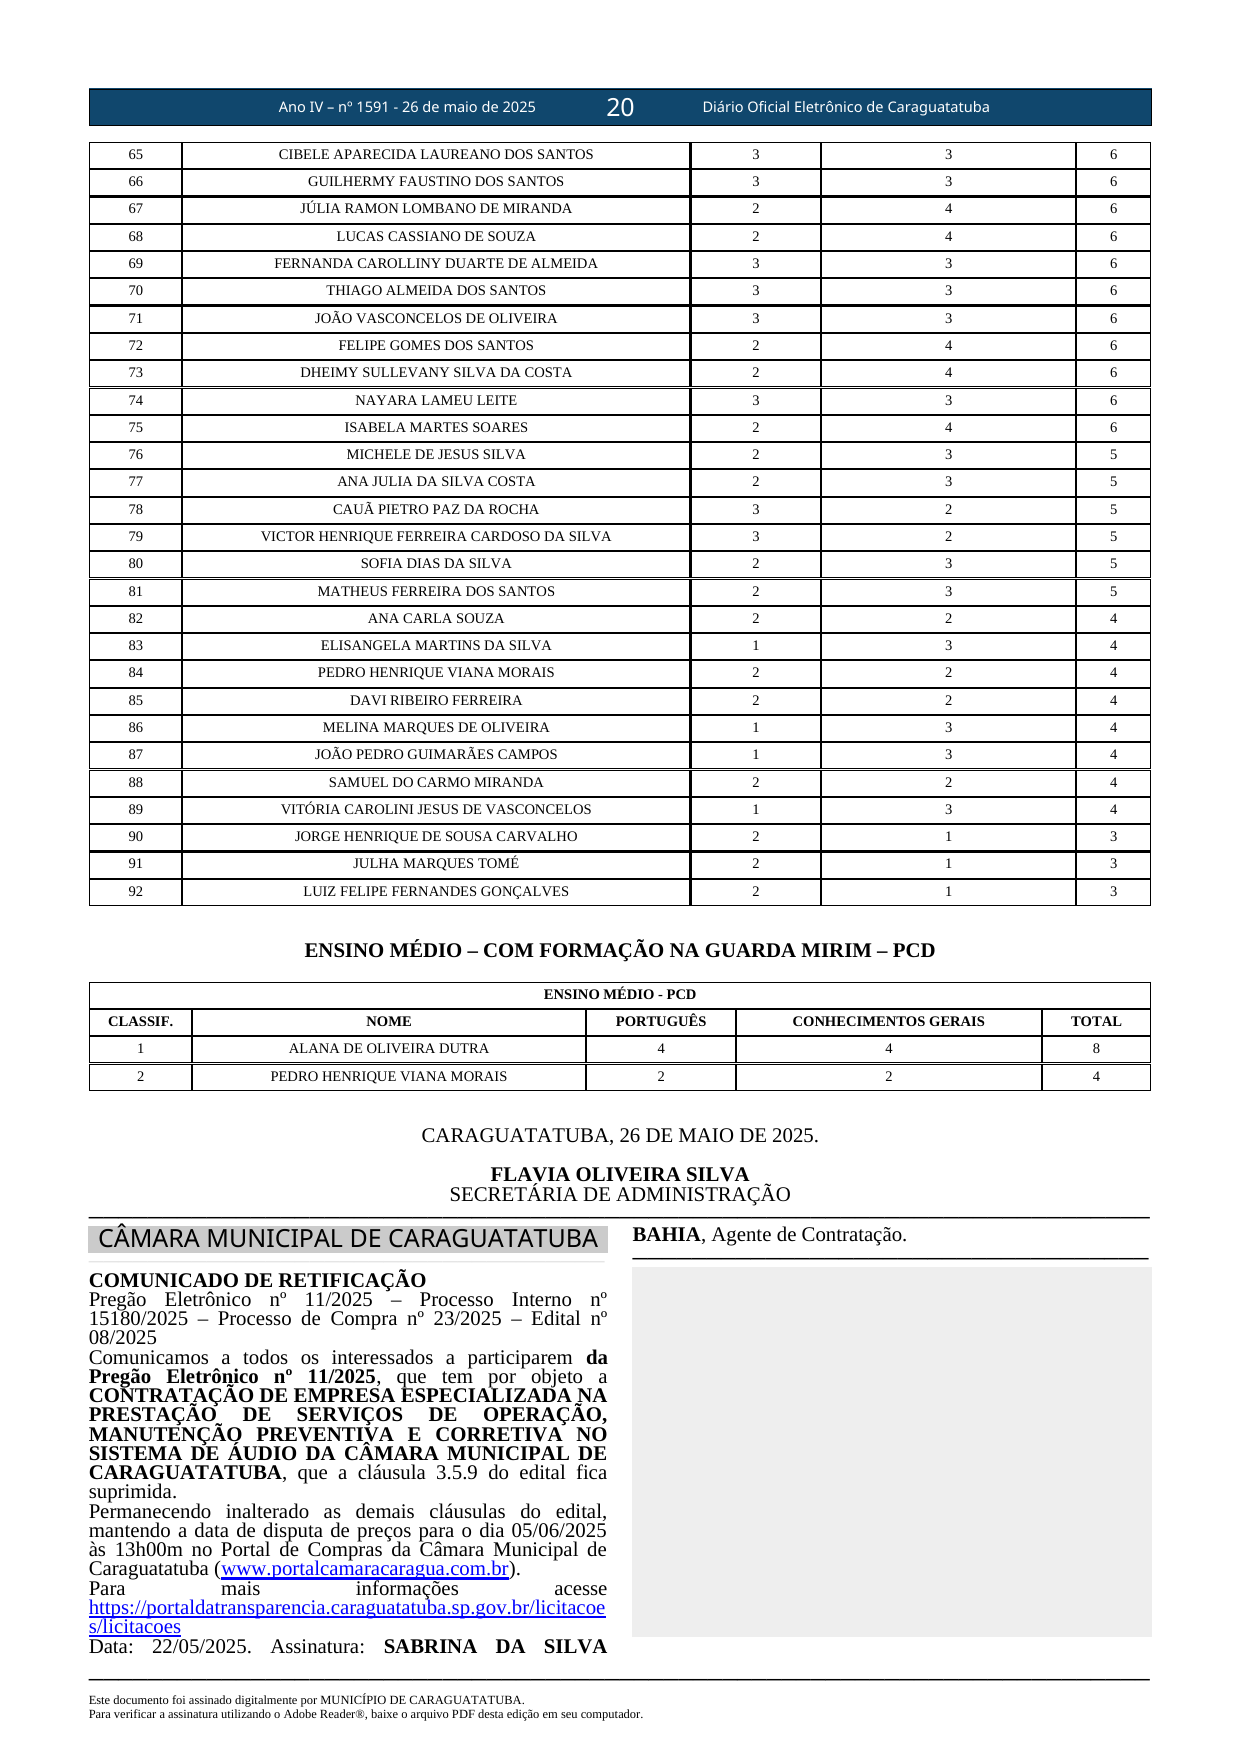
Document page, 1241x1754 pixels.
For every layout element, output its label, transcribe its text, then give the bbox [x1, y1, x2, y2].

table_cell 6 [1077, 279, 1150, 304]
table_cell 2 [822, 525, 1075, 550]
table_cell 4 [822, 416, 1075, 441]
table_cell 78 [90, 498, 181, 523]
table_cell 3 [692, 389, 820, 414]
table_cell 3 [822, 634, 1075, 659]
table_cell 5 [1077, 525, 1150, 550]
table_cell 3 [692, 252, 820, 277]
table_cell 3 [822, 716, 1075, 741]
table_cell JOÃO VASCONCELOS DE OLIVEIRA [183, 307, 689, 332]
table_cell JOÃO PEDRO GUIMARÃES CAMPOS [183, 743, 689, 768]
text Para mais informações acesse https://portaldatransparencia.caraguatatuba.sp.gov.br/licitacoes/licitacoes [88, 1580, 608, 1638]
table_cell 91 [90, 853, 181, 878]
table_cell 6 [1077, 334, 1150, 359]
table_cell 2 [822, 771, 1075, 796]
table_cell 3 [692, 307, 820, 332]
table_cell 81 [90, 580, 181, 605]
table_cell 1 [692, 716, 820, 741]
table_cell 66 [90, 170, 181, 195]
table_cell 2 [737, 1065, 1041, 1090]
table_cell 4 [737, 1037, 1041, 1062]
table_cell THIAGO ALMEIDA DOS SANTOS [183, 279, 689, 304]
text SECRETÁRIA DE ADMINISTRAÇÃO [88, 1186, 1152, 1205]
text FLAVIA OLIVEIRA SILVA [88, 1167, 1152, 1186]
table_cell 3 [822, 252, 1075, 277]
table_cell 3 [1077, 853, 1150, 878]
table_cell 2 [822, 661, 1075, 687]
table_cell 2 [692, 825, 820, 850]
table_cell 1 [692, 634, 820, 659]
text Data: 22/05/2025. Assinatura: SABRINA DA SILVA [88, 1638, 608, 1657]
table_cell 1 [822, 880, 1075, 905]
table_cell 6 [1077, 170, 1150, 195]
table_cell 3 [822, 552, 1075, 577]
table_cell 4 [1077, 771, 1150, 796]
table_cell 3 [822, 307, 1075, 332]
table_cell CLASSIF. [90, 1010, 191, 1035]
table_cell MICHELE DE JESUS SILVA [183, 443, 689, 468]
table_cell 3 [1077, 825, 1150, 850]
table_cell 6 [1077, 416, 1150, 441]
table_cell 4 [1077, 689, 1150, 714]
table_cell 4 [822, 198, 1075, 223]
table_cell 70 [90, 279, 181, 304]
table_cell 92 [90, 880, 181, 905]
table_cell 3 [1077, 880, 1150, 905]
table_cell 77 [90, 470, 181, 496]
text CARAGUATATUBA, 26 DE MAIO DE 2025. [88, 1127, 1152, 1146]
table_cell 3 [822, 170, 1075, 195]
table_cell CONHECIMENTOS GERAIS [737, 1010, 1041, 1035]
table_cell LUIZ FELIPE FERNANDES GONÇALVES [183, 880, 689, 905]
table_cell 4 [1077, 607, 1150, 632]
table_cell 2 [692, 853, 820, 878]
table_cell 74 [90, 389, 181, 414]
table_cell 2 [587, 1065, 735, 1090]
table_cell 3 [822, 279, 1075, 304]
table_cell 2 [692, 771, 820, 796]
table_cell 5 [1077, 580, 1150, 605]
table_cell 2 [692, 198, 820, 223]
table_cell 2 [692, 580, 820, 605]
text Pregão Eletrônico nº 11/2025 – Processo Interno nº 15180/2025 – Processo de Compra nº 23/2025 – Edital nº 08/2025 [88, 1292, 608, 1349]
table_cell 3 [692, 143, 820, 168]
table_cell VICTOR HENRIQUE FERREIRA CARDOSO DA SILVA [183, 525, 689, 550]
table_cell 3 [692, 525, 820, 550]
table_cell 2 [692, 689, 820, 714]
table_cell 2 [822, 607, 1075, 632]
table_cell 1 [90, 1037, 191, 1062]
table_cell 2 [692, 880, 820, 905]
table_cell 6 [1077, 307, 1150, 332]
text ENSINO MÉDIO – COM FORMAÇÃO NA GUARDA MIRIM – PCD [88, 942, 1152, 961]
table_cell 79 [90, 525, 181, 550]
table_cell 2 [692, 443, 820, 468]
table_cell 88 [90, 771, 181, 796]
table_cell 4 [822, 334, 1075, 359]
table_cell 4 [1077, 798, 1150, 823]
table_cell ALANA DE OLIVEIRA DUTRA [193, 1037, 585, 1062]
table_cell SOFIA DIAS DA SILVA [183, 552, 689, 577]
table_cell 4 [587, 1037, 735, 1062]
table_cell 6 [1077, 198, 1150, 223]
table_cell 5 [1077, 552, 1150, 577]
table_cell 75 [90, 416, 181, 441]
text COMUNICADO DE RETIFICAÇÃO [88, 1272, 608, 1292]
table_cell 65 [90, 143, 181, 168]
table_cell 3 [692, 498, 820, 523]
table_cell 80 [90, 552, 181, 577]
table_cell JORGE HENRIQUE DE SOUSA CARVALHO [183, 825, 689, 850]
table_cell 86 [90, 716, 181, 741]
table_cell 6 [1077, 143, 1150, 168]
table_cell DAVI RIBEIRO FERREIRA [183, 689, 689, 714]
table_header ENSINO MÉDIO - PCD [90, 983, 1150, 1008]
table_cell 3 [822, 143, 1075, 168]
text ─────────────────────────────────── [88, 1253, 608, 1272]
table_cell ELISANGELA MARTINS DA SILVA [183, 634, 689, 659]
table_cell LUCAS CASSIANO DE SOUZA [183, 225, 689, 250]
table_cell TOTAL [1043, 1010, 1150, 1035]
table_cell 8 [1043, 1037, 1150, 1062]
table_cell JÚLIA RAMON LOMBANO DE MIRANDA [183, 198, 689, 223]
table_cell 85 [90, 689, 181, 714]
table_cell ISABELA MARTES SOARES [183, 416, 689, 441]
table_cell 87 [90, 743, 181, 768]
text CÂMARA MUNICIPAL DE CARAGUATATUBA [88, 1226, 608, 1253]
table_cell 71 [90, 307, 181, 332]
table_cell 2 [822, 689, 1075, 714]
table_cell PEDRO HENRIQUE VIANA MORAIS [183, 661, 689, 687]
table_cell 90 [90, 825, 181, 850]
table_cell 2 [692, 225, 820, 250]
text Comunicamos a todos os interessados a participarem da Pregão Eletrônico nº 11/2025, que tem por objeto a CONTRATAÇÃO DE EMPRESA ESPECIALIZADA NA PRESTAÇÃO DE SERVIÇOS DE OPERAÇÃO, MANUTENÇÃO PREVENTIVA E CORRETIVA NO SISTEMA DE ÁUDIO DA CÂMARA MUNICIPAL DE CARAGUATATUBA, que a cláusula 3.5.9 do edital fica suprimida. [88, 1349, 608, 1503]
table_cell 3 [822, 443, 1075, 468]
table_cell 83 [90, 634, 181, 659]
table_cell 2 [692, 470, 820, 496]
table_cell PORTUGUÊS [587, 1010, 735, 1035]
table_cell MATHEUS FERREIRA DOS SANTOS [183, 580, 689, 605]
table_cell FERNANDA CAROLLINY DUARTE DE ALMEIDA [183, 252, 689, 277]
table_cell 6 [1077, 225, 1150, 250]
table_cell 4 [822, 361, 1075, 386]
table_cell 5 [1077, 443, 1150, 468]
table_cell 6 [1077, 389, 1150, 414]
table_cell 2 [692, 661, 820, 687]
table_cell 4 [1077, 743, 1150, 768]
text ─────────────────────────────────── [632, 1245, 1152, 1267]
table_cell 89 [90, 798, 181, 823]
table_cell 6 [1077, 252, 1150, 277]
table_cell NAYARA LAMEU LEITE [183, 389, 689, 414]
table_cell 3 [822, 798, 1075, 823]
table_cell 3 [822, 743, 1075, 768]
table_cell 4 [1077, 661, 1150, 687]
table_cell 2 [692, 334, 820, 359]
table_cell GUILHERMY FAUSTINO DOS SANTOS [183, 170, 689, 195]
table_cell 5 [1077, 470, 1150, 496]
table_cell 84 [90, 661, 181, 687]
table_cell PEDRO HENRIQUE VIANA MORAIS [193, 1065, 585, 1090]
table_cell FELIPE GOMES DOS SANTOS [183, 334, 689, 359]
table_cell 3 [822, 389, 1075, 414]
text ──────────────────────────────────────────────────────────────────────── [88, 1205, 1152, 1226]
table_cell 2 [692, 416, 820, 441]
table_cell ANA CARLA SOUZA [183, 607, 689, 632]
table_cell 72 [90, 334, 181, 359]
table_cell 68 [90, 225, 181, 250]
table_cell 3 [692, 279, 820, 304]
table_cell 2 [692, 361, 820, 386]
table_cell 82 [90, 607, 181, 632]
table_cell 1 [822, 853, 1075, 878]
table_cell 3 [822, 470, 1075, 496]
text Permanecendo inalterado as demais cláusulas do edital, mantendo a data de disputa de preços para o dia 05/06/2025 às 13h00m no Portal de Compras da Câmara Municipal de Caraguatatuba (www.portalcamaracaragua.com.br). [88, 1503, 608, 1580]
table_cell 4 [1043, 1065, 1150, 1090]
table_cell MELINA MARQUES DE OLIVEIRA [183, 716, 689, 741]
table_cell 1 [692, 743, 820, 768]
table_cell 3 [692, 170, 820, 195]
table_cell 76 [90, 443, 181, 468]
table_cell 1 [692, 798, 820, 823]
table_cell 1 [822, 825, 1075, 850]
table_cell CIBELE APARECIDA LAUREANO DOS SANTOS [183, 143, 689, 168]
table_cell 2 [90, 1065, 191, 1090]
table_cell ANA JULIA DA SILVA COSTA [183, 470, 689, 496]
table_cell 4 [1077, 716, 1150, 741]
table_cell 2 [822, 498, 1075, 523]
table_cell 4 [822, 225, 1075, 250]
table_cell NOME [193, 1010, 585, 1035]
table_cell CAUÃ PIETRO PAZ DA ROCHA [183, 498, 689, 523]
table_cell JULHA MARQUES TOMÉ [183, 853, 689, 878]
table_cell VITÓRIA CAROLINI JESUS DE VASCONCELOS [183, 798, 689, 823]
table_cell 5 [1077, 498, 1150, 523]
table_cell 67 [90, 198, 181, 223]
table_cell 2 [692, 552, 820, 577]
table_cell DHEIMY SULLEVANY SILVA DA COSTA [183, 361, 689, 386]
table_cell 69 [90, 252, 181, 277]
table_cell 73 [90, 361, 181, 386]
table_cell 4 [1077, 634, 1150, 659]
table_cell 2 [692, 607, 820, 632]
table_cell 3 [822, 580, 1075, 605]
text BAHIA, Agente de Contratação. [632, 1226, 1152, 1245]
table_cell 6 [1077, 361, 1150, 386]
table_cell SAMUEL DO CARMO MIRANDA [183, 771, 689, 796]
